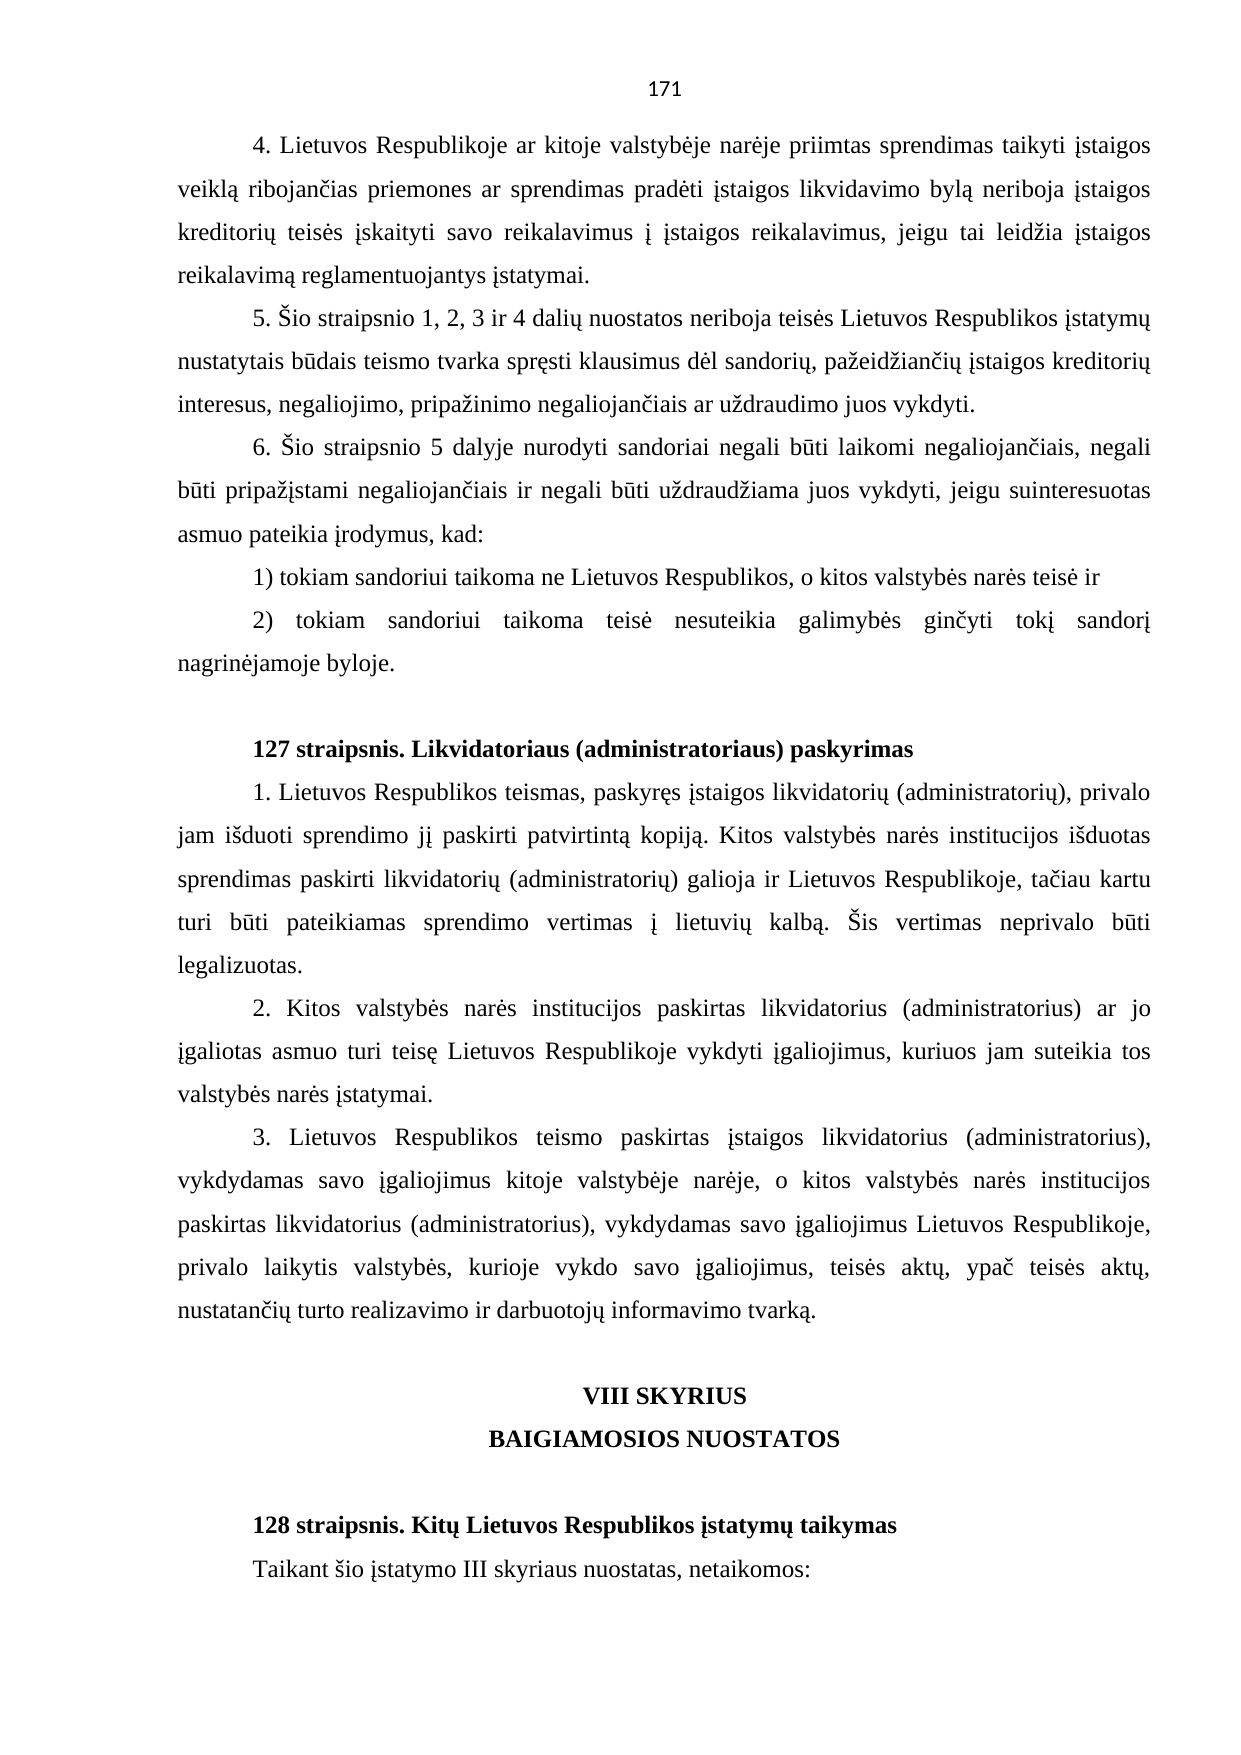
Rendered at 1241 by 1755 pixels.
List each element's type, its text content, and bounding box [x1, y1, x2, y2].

text 2. Kitos valstybės narės institucijos paskirtas likvidatorius (administratorius) ar jo įgaliotas asmuo turi teisę Lietuvos Respublikoje vykdyti įgaliojimus, kuriuos jam suteikia tos valstybės narės įstatymai. [177, 993, 1152, 1108]
text 3. Lietuvos Respublikos teismo paskirtas įstaigos likvidatorius (administratorius), vykdydamas savo įgaliojimus kitoje valstybėje narėje, o kitos valstybės narės institucijos paskirtas likvidatorius (administratorius), vykdydamas savo įgaliojimus Lietuvos Respublikoje, privalo laikytis valstybės, kurioje vykdo savo įgaliojimus, teisės aktų, ypač teisės aktų, nustatančių turto realizavimo ir darbuotojų informavimo tvarką. [177, 1122, 1152, 1324]
text 127 straipsnis. Likvidatoriaus (administratoriaus) paskyrimas [177, 734, 1152, 763]
text 6. Šio straipsnio 5 dalyje nurodyti sandoriai negali būti laikomi negaliojančiais, negali būti pripažįstami negaliojančiais ir negali būti uždraudžiama juos vykdyti, jeigu suinteresuotas asmuo pateikia įrodymus, kad: [177, 432, 1152, 547]
text 128 straipsnis. Kitų Lietuvos Respublikos įstatymų taikymas [177, 1511, 1152, 1539]
text BAIGIAMOSIOS NUOSTATOS [177, 1424, 1152, 1453]
text 5. Šio straipsnio 1, 2, 3 ir 4 dalių nuostatos neriboja teisės Lietuvos Respublikos įstatymų nustatytais būdais teismo tvarka spręsti klausimus dėl sandorių, pažeidžiančių įstaigos kreditorių interesus, negaliojimo, pripažinimo negaliojančiais ar uždraudimo juos vykdyti. [177, 303, 1152, 418]
text Taikant šio įstatymo III skyriaus nuostatas, netaikomos: [177, 1554, 1152, 1582]
text 2) tokiam sandoriui taikoma teisė nesuteikia galimybės ginčyti tokį sandorį nagrinėjamoje byloje. [177, 605, 1152, 677]
text 4. Lietuvos Respublikoje ar kitoje valstybėje narėje priimtas sprendimas taikyti įstaigos veiklą ribojančias priemones ar sprendimas pradėti įstaigos likvidavimo bylą neriboja įstaigos kreditorių teisės įskaityti savo reikalavimus į įstaigos reikalavimus, jeigu tai leidžia įstaigos reikalavimą reglamentuojantys įstatymai. [177, 131, 1152, 289]
text VIII SKYRIUS [177, 1381, 1152, 1410]
text 1. Lietuvos Respublikos teismas, paskyręs įstaigos likvidatorių (administratorių), privalo jam išduoti sprendimo jį paskirti patvirtintą kopiją. Kitos valstybės narės institucijos išduotas sprendimas paskirti likvidatorių (administratorių) galioja ir Lietuvos Respublikoje, tačiau kartu turi būti pateikiamas sprendimo vertimas į lietuvių kalbą. Šis vertimas neprivalo būti legalizuotas. [177, 777, 1152, 979]
text 1) tokiam sandoriui taikoma ne Lietuvos Respublikos, o kitos valstybės narės teisė ir [177, 562, 1152, 591]
